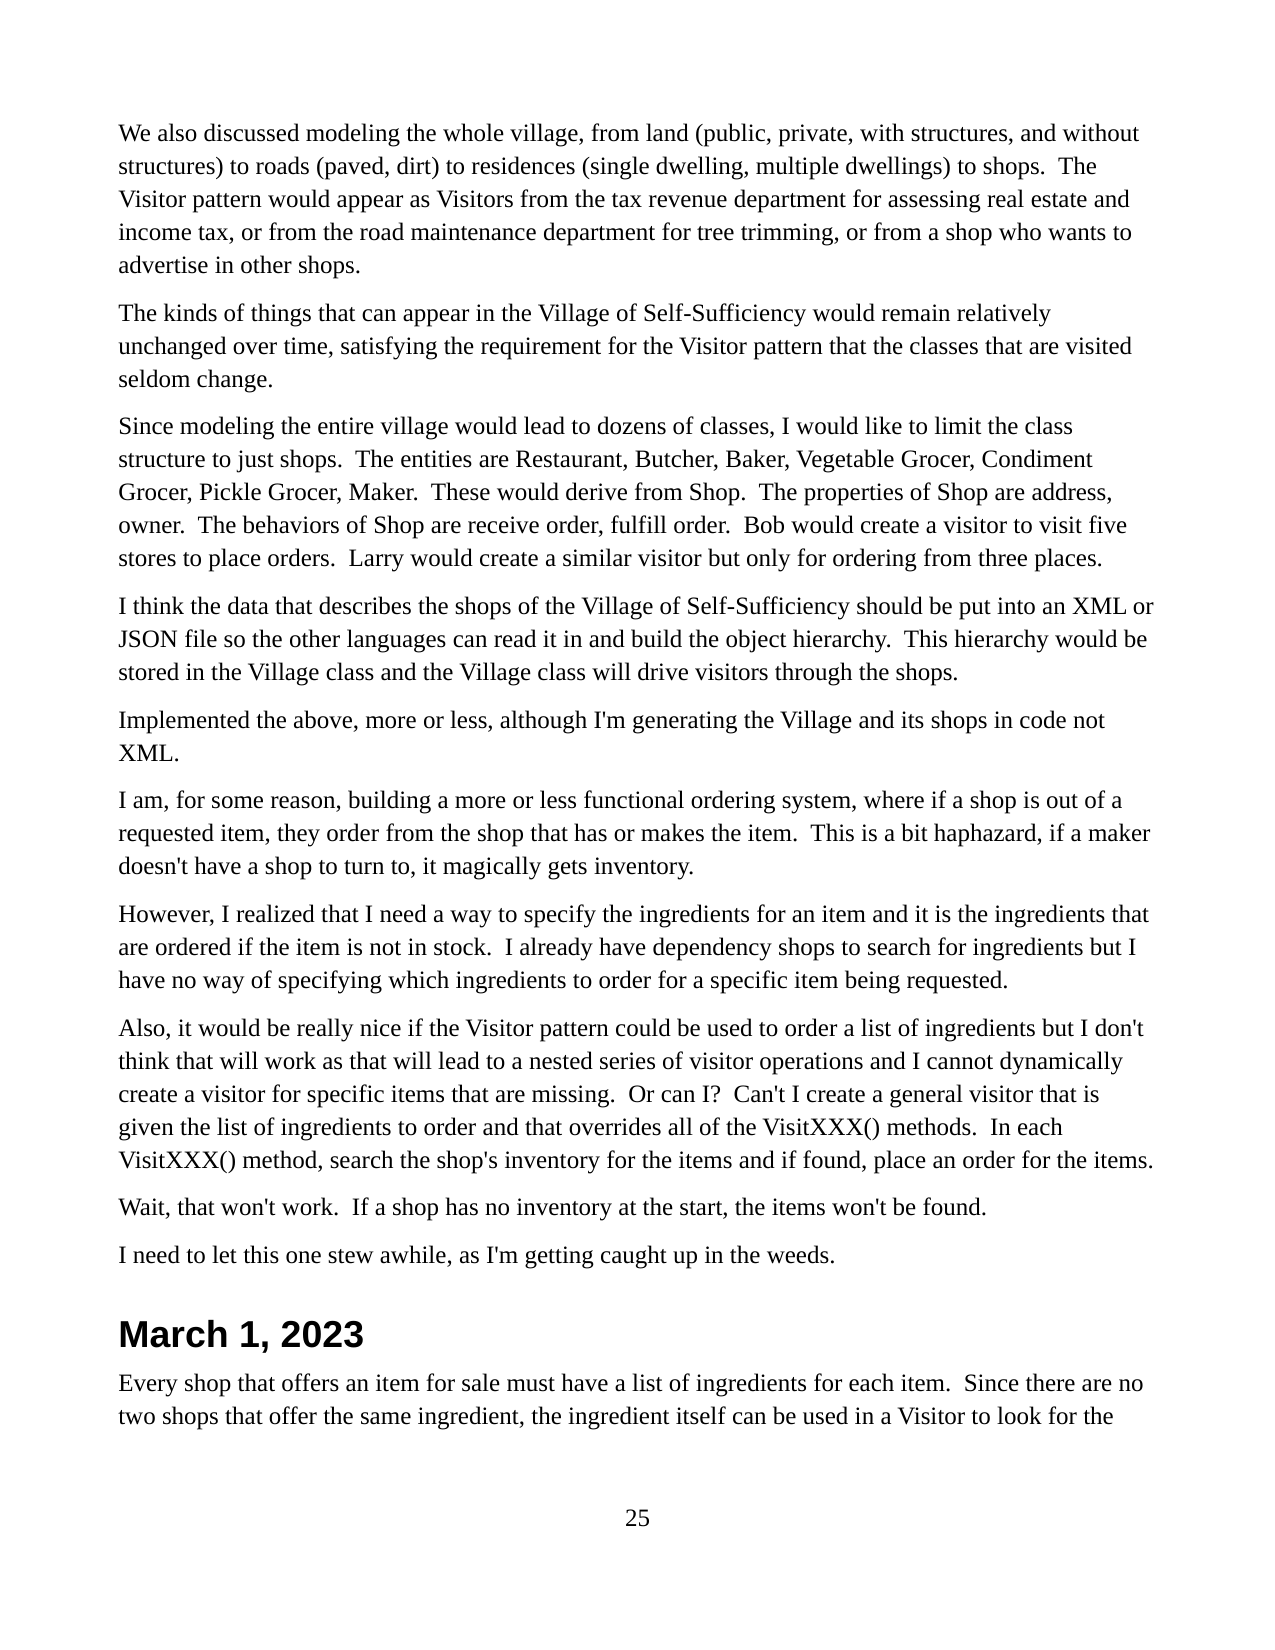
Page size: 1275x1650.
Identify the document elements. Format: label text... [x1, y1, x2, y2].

subtitle March 1, 2023 [118, 1313, 1157, 1356]
text Implemented the above, more or less, although I'm generating the Village and its shops in code not XML. [118, 705, 1157, 767]
text We also discussed modeling the whole village, from land (public, private, with structures, and without structures) to roads (paved, dirt) to residences (single dwelling, multiple dwellings) to shops. The Visitor pattern would appear as Visitors from the tax revenue department for assessing real estate and income tax, or from the road maintenance department for tree trimming, or from a shop who wants to advertise in other shops. [118, 118, 1157, 279]
text The kinds of things that can appear in the Village of Self-Sufficiency would remain relatively unchanged over time, satisfying the requirement for the Visitor pattern that the classes that are visited seldom change. [118, 298, 1157, 393]
text I am, for some reason, building a more or less functional ordering system, where if a shop is out of a requested item, they order from the shop that has or makes the item. This is a bit haphazard, if a maker doesn't have a shop to turn to, it magically gets inventory. [118, 785, 1157, 880]
text I need to let this one stew awhile, as I'm getting caught up in the weeds. [118, 1240, 1157, 1269]
text Every shop that offers an item for sale must have a list of ingredients for each item. Since there are no two shops that offer the same ingredient, the ingredient itself can be used in a Visitor to look for the [118, 1368, 1157, 1430]
text Since modeling the entire village would lead to dozens of classes, I would like to limit the class structure to just shops. The entities are Restaurant, Butcher, Baker, Vegetable Grocer, Condiment Grocer, Pickle Grocer, Maker. These would derive from Shop. The properties of Shop are address, owner. The behaviors of Shop are receive order, fulfill order. Bob would create a visitor to visit five stores to place orders. Larry would create a similar visitor but only for ordering from three places. [118, 411, 1157, 572]
text I think the data that describes the shops of the Village of Self-Sufficiency should be put into an XML or JSON file so the other languages can read it in and build the object hierarchy. This hierarchy would be stored in the Village class and the Village class will drive visitors through the shops. [118, 591, 1157, 686]
text Also, it would be really nice if the Visitor pattern could be used to order a list of ingredients but I don't think that will work as that will lead to a nested series of visitor operations and I cannot dynamically create a visitor for specific items that are missing. Or can I? Can't I create a general visitor that is given the list of ingredients to order and that overrides all of the VisitXXX() methods. In each VisitXXX() method, search the shop's inventory for the items and if found, place an order for the items. [118, 1013, 1157, 1173]
text Wait, that won't work. If a shop has no inventory at the start, the items won't be found. [118, 1192, 1157, 1221]
text However, I realized that I need a way to specify the ingredients for an item and it is the ingredients that are ordered if the item is not in stock. I already have dependency shops to search for ingredients but I have no way of specifying which ingredients to order for a specific item being requested. [118, 899, 1157, 994]
